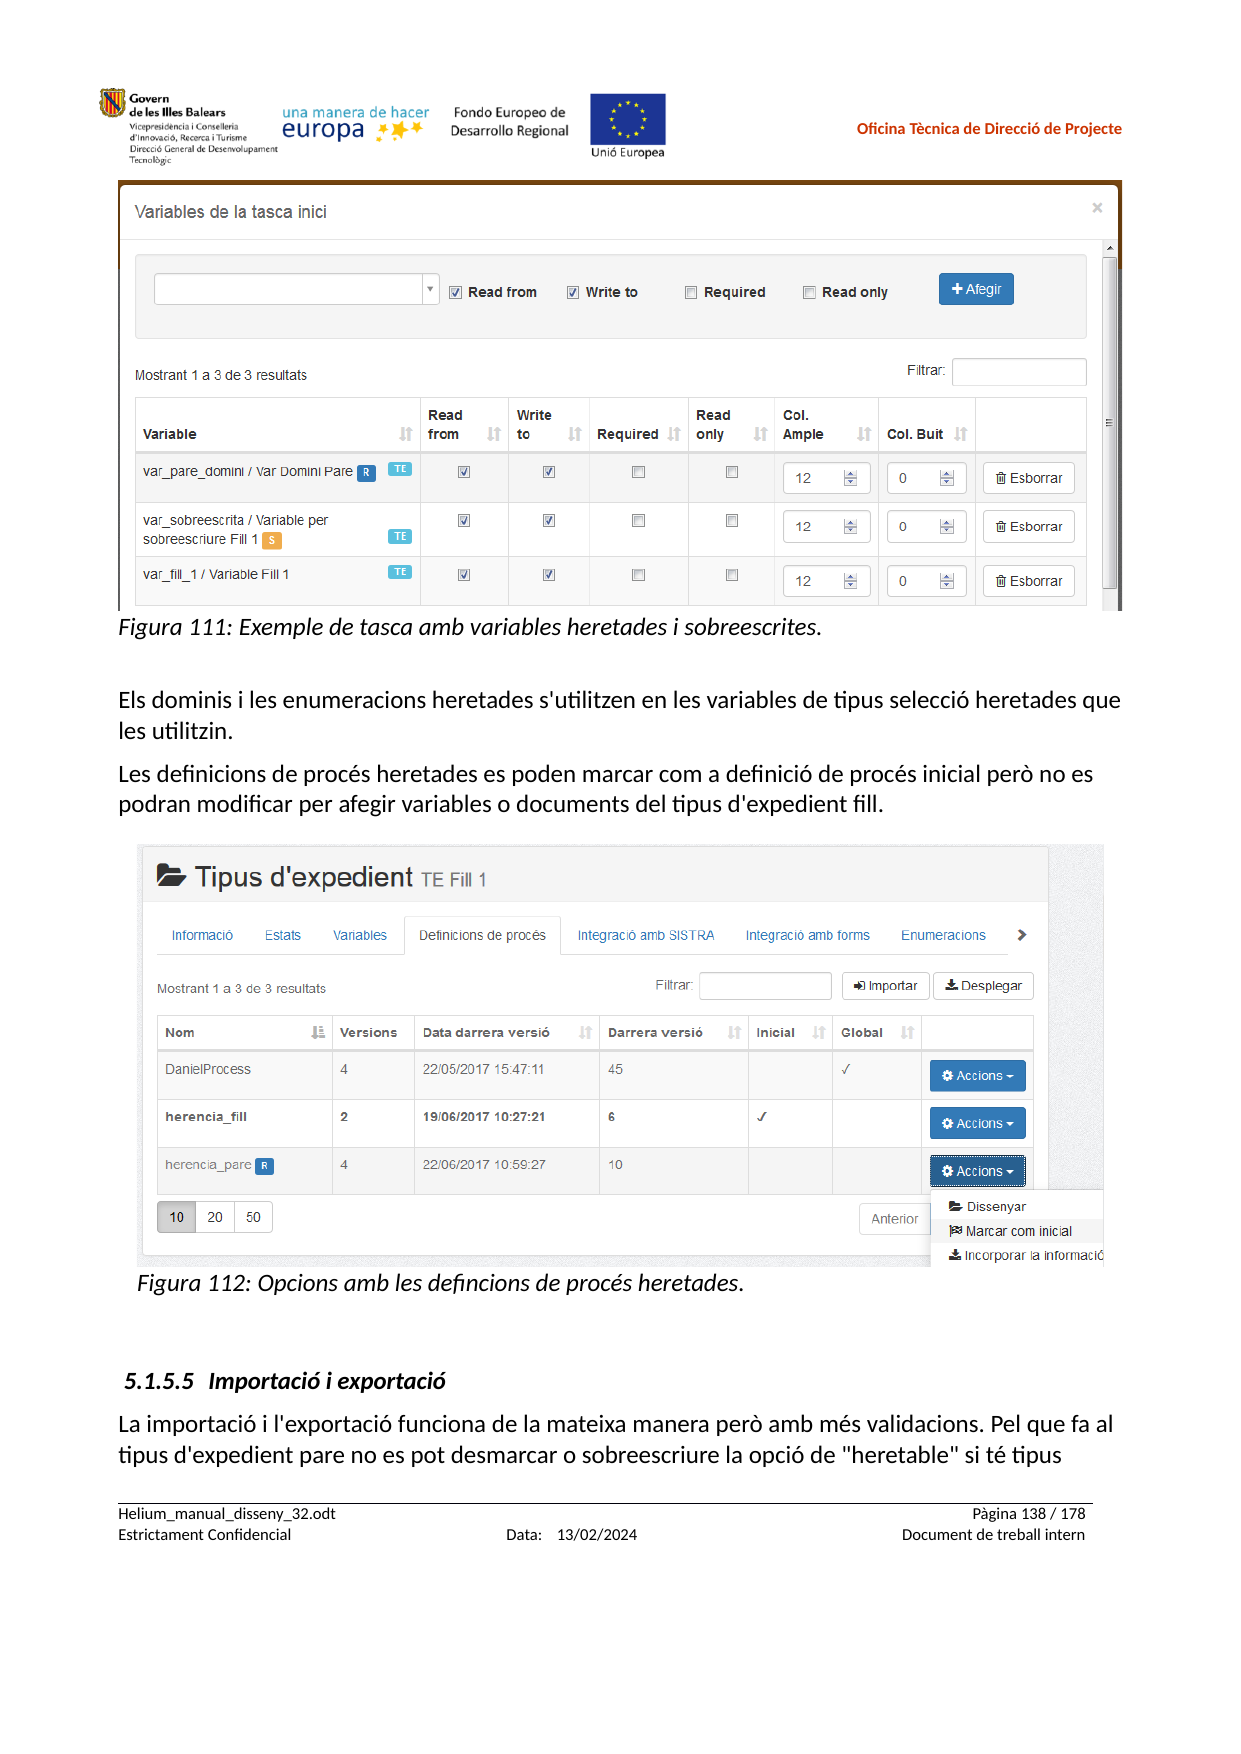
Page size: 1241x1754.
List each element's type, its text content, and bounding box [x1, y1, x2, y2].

subtitle Importació i exportació [118, 1366, 1122, 1396]
text Les definicions de procés heretades es poden marcar com a definició de procés inicial però no es podran modificar per afegir variables o documents del tipus d'expedient fill. [118, 758, 1122, 819]
picture [118, 180, 1123, 611]
picture [99, 87, 668, 166]
text Figura 111: Exemple de tasca amb variables heretades i sobreescrites. [118, 611, 1122, 641]
text La importació i l'exportació funciona de la mateixa manera però amb més validacions. Pel que fa al tipus d'expedient pare no es pot desmarcar o sobreescriure la opció de "heretable" si té tipus [118, 1408, 1122, 1469]
text Els dominis i les enumeracions heretades s'utilitzen en les variables de tipus selecció heretades que les utilitzin. [118, 684, 1122, 746]
picture [136, 844, 1104, 1267]
list Figura 112: Opcions amb les defincions de procés heretades. [137, 1267, 1103, 1297]
